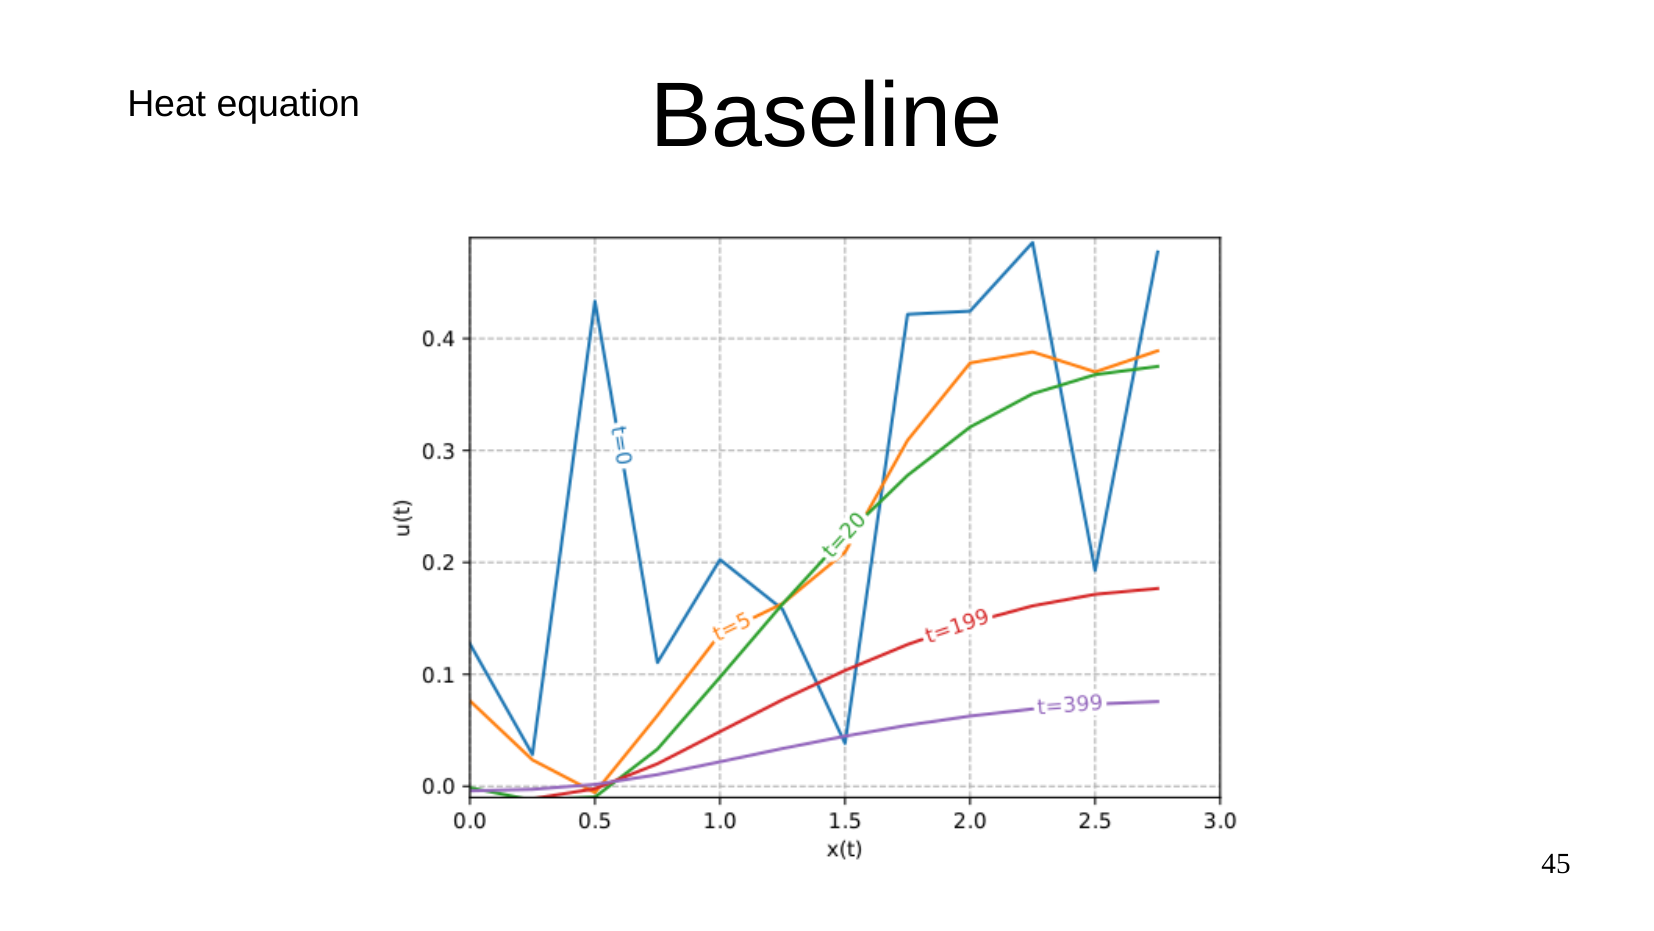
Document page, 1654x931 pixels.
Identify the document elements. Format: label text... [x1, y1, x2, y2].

text_box Heat equation [112, 75, 413, 216]
picture [375, 215, 1277, 891]
title Baseline [82, 37, 1571, 193]
